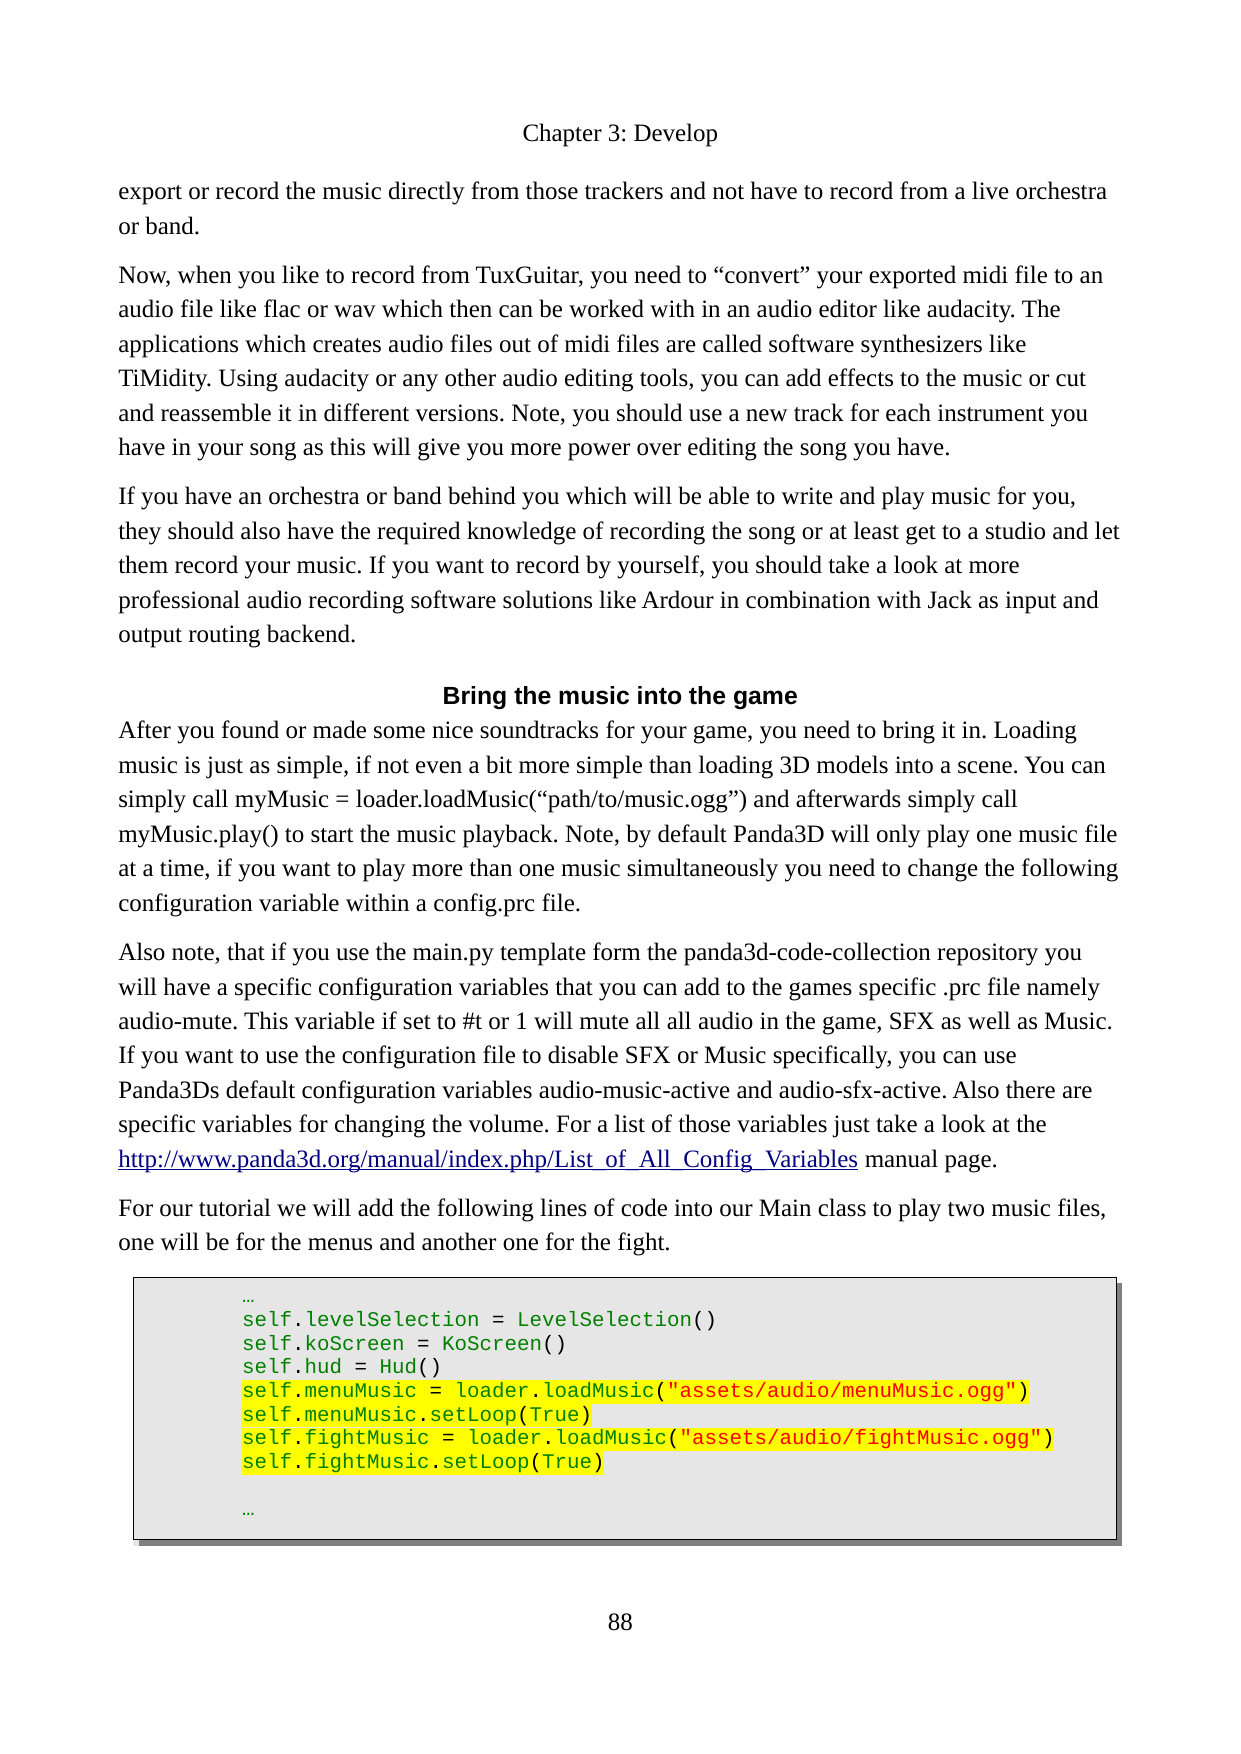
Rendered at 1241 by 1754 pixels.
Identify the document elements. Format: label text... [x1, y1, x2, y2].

text Also note, that if you use the main.py template form the panda3d-code-collection repository you will have a specific configuration variables that you can add to the games specific .prc file namely audio-mute. This variable if set to #t or 1 will mute all all audio in the game, SFX as well as Music. If you want to use the configuration file to disable SFX or Music specifically, you can use Panda3Ds default configuration variables audio-music-active and audio-sfx-active. Also there are specific variables for changing the volume. For a list of those variables just take a look at the http://www.panda3d.org/manual/index.php/List_of_All_Config_Variables manual page. [118, 937, 1122, 1173]
text self.menuMusic.setLoop(True) [134, 1395, 1116, 1418]
text … [134, 1278, 1116, 1300]
text self.fightMusic = loader.loadMusic("assets/audio/fightMusic.ogg") [134, 1418, 1116, 1442]
subtitle Bring the music into the game [118, 681, 1122, 709]
text self.hud = Hud() [134, 1347, 1116, 1371]
text self.levelSelection = LevelSelection() [134, 1300, 1116, 1324]
text self.koScreen = KoScreen() [134, 1324, 1116, 1347]
text export or record the music directly from those trackers and not have to record from a live orchestra or band. [118, 176, 1122, 239]
text self.menuMusic = loader.loadMusic("assets/audio/menuMusic.ogg") [134, 1371, 1116, 1395]
text self.fightMusic.setLoop(True) [134, 1442, 1116, 1466]
text Now, when you like to record from TuxGuitar, you need to “convert” your exported midi file to an audio file like flac or wav which then can be worked with in an audio editor like audacity. The applications which creates audio files out of midi files are called software synthesizers like TiMidity. Using audacity or any other audio editing tools, you can add effects to the music or cut and reassemble it in different versions. Note, you should use a new track for each instrument you have in your song as this will give you more power over editing the song you have. [118, 260, 1122, 461]
text For our tutorial we will add the following lines of code into our Main class to play two music files, one will be for the menus and another one for the fight. [118, 1193, 1122, 1256]
text After you found or made some nice soundtracks for your game, you need to bring it in. Loading music is just as simple, if not even a bit more simple than loading 3D models into a scene. You can simply call myMusic = loader.loadMusic(“path/to/music.ogg”) and afterwards simply call myMusic.play() to start the music playback. Note, by default Panda3D will only play one music file at a time, if you want to play more than one music simultaneously you need to change the following configuration variable within a config.prc file. [118, 716, 1122, 917]
text If you have an orchestra or band behind you which will be able to write and play music for you, they should also have the required knowledge of recording the song or at least get to a studio and let them record your music. If you want to record by yourself, you should take a look at more professional audio recording software solutions like Ardour in combination with Jack as input and output routing backend. [118, 481, 1122, 648]
text … [134, 1489, 1116, 1513]
